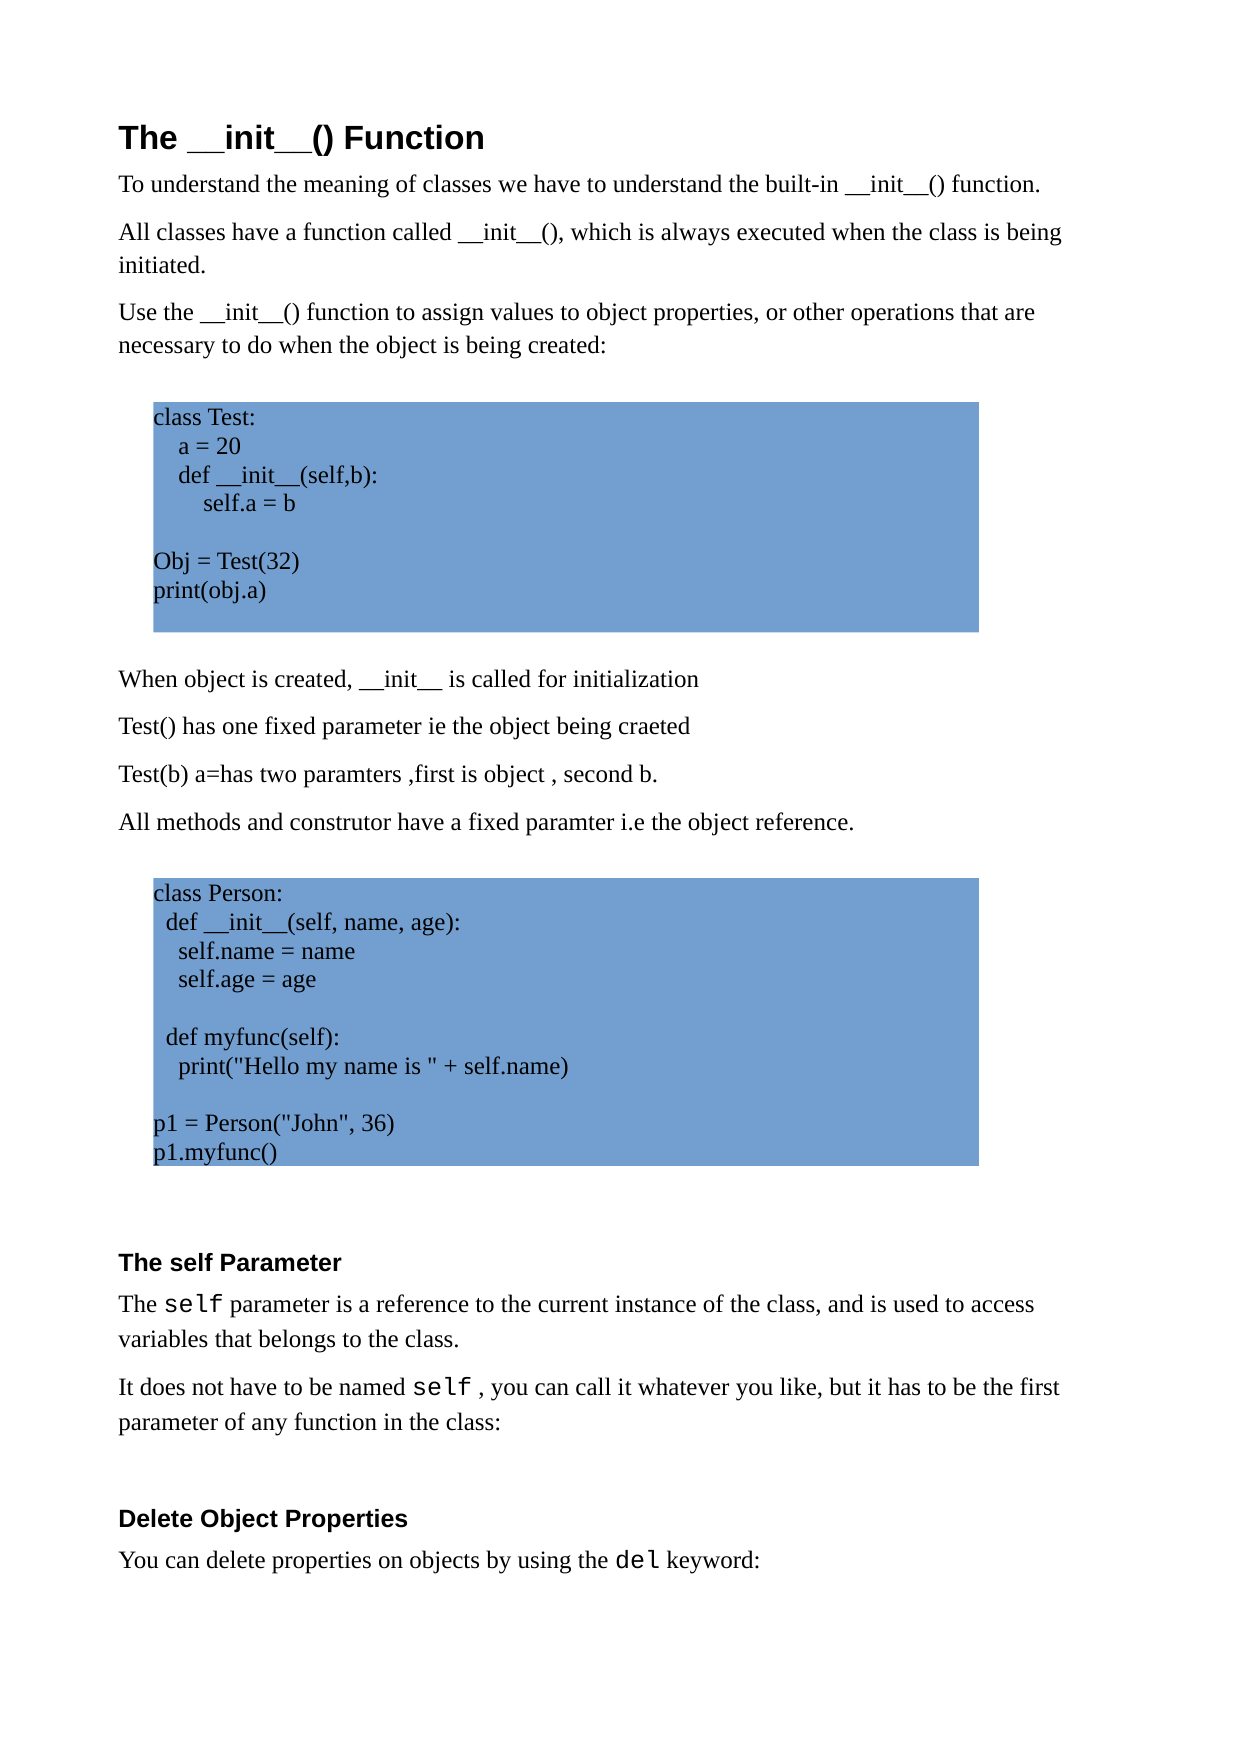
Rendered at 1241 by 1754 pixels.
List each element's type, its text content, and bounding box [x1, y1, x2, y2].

text It does not have to be named self , you can call it whatever you like, but it has to be the first parameter of any function in the class: [118, 1372, 1122, 1436]
text Use the __init__() function to assign values to object properties, or other operations that are necessary to do when the object is being created: [118, 297, 1122, 359]
subtitle Delete Object Properties [118, 1504, 1122, 1533]
text All classes have a function called __init__(), which is always executed when the class is being initiated. [118, 217, 1122, 279]
text When object is created, __init__ is called for initialization [118, 664, 1122, 692]
subtitle The self Parameter [118, 1248, 1122, 1277]
text Test(b) a=has two paramters ,first is object , second b. [118, 759, 1122, 788]
text Test() has one fixed parameter ie the object being craeted [118, 711, 1122, 740]
text All methods and construtor have a fixed paramter i.e the object reference. [118, 807, 1122, 835]
text You can delete properties on objects by using the del keyword: [118, 1545, 1122, 1576]
text The self parameter is a reference to the current instance of the class, and is used to access variables that belongs to the class. [118, 1289, 1122, 1353]
subtitle The __init__() Function [118, 118, 1122, 157]
text To understand the meaning of classes we have to understand the built-in __init__() function. [118, 169, 1122, 198]
